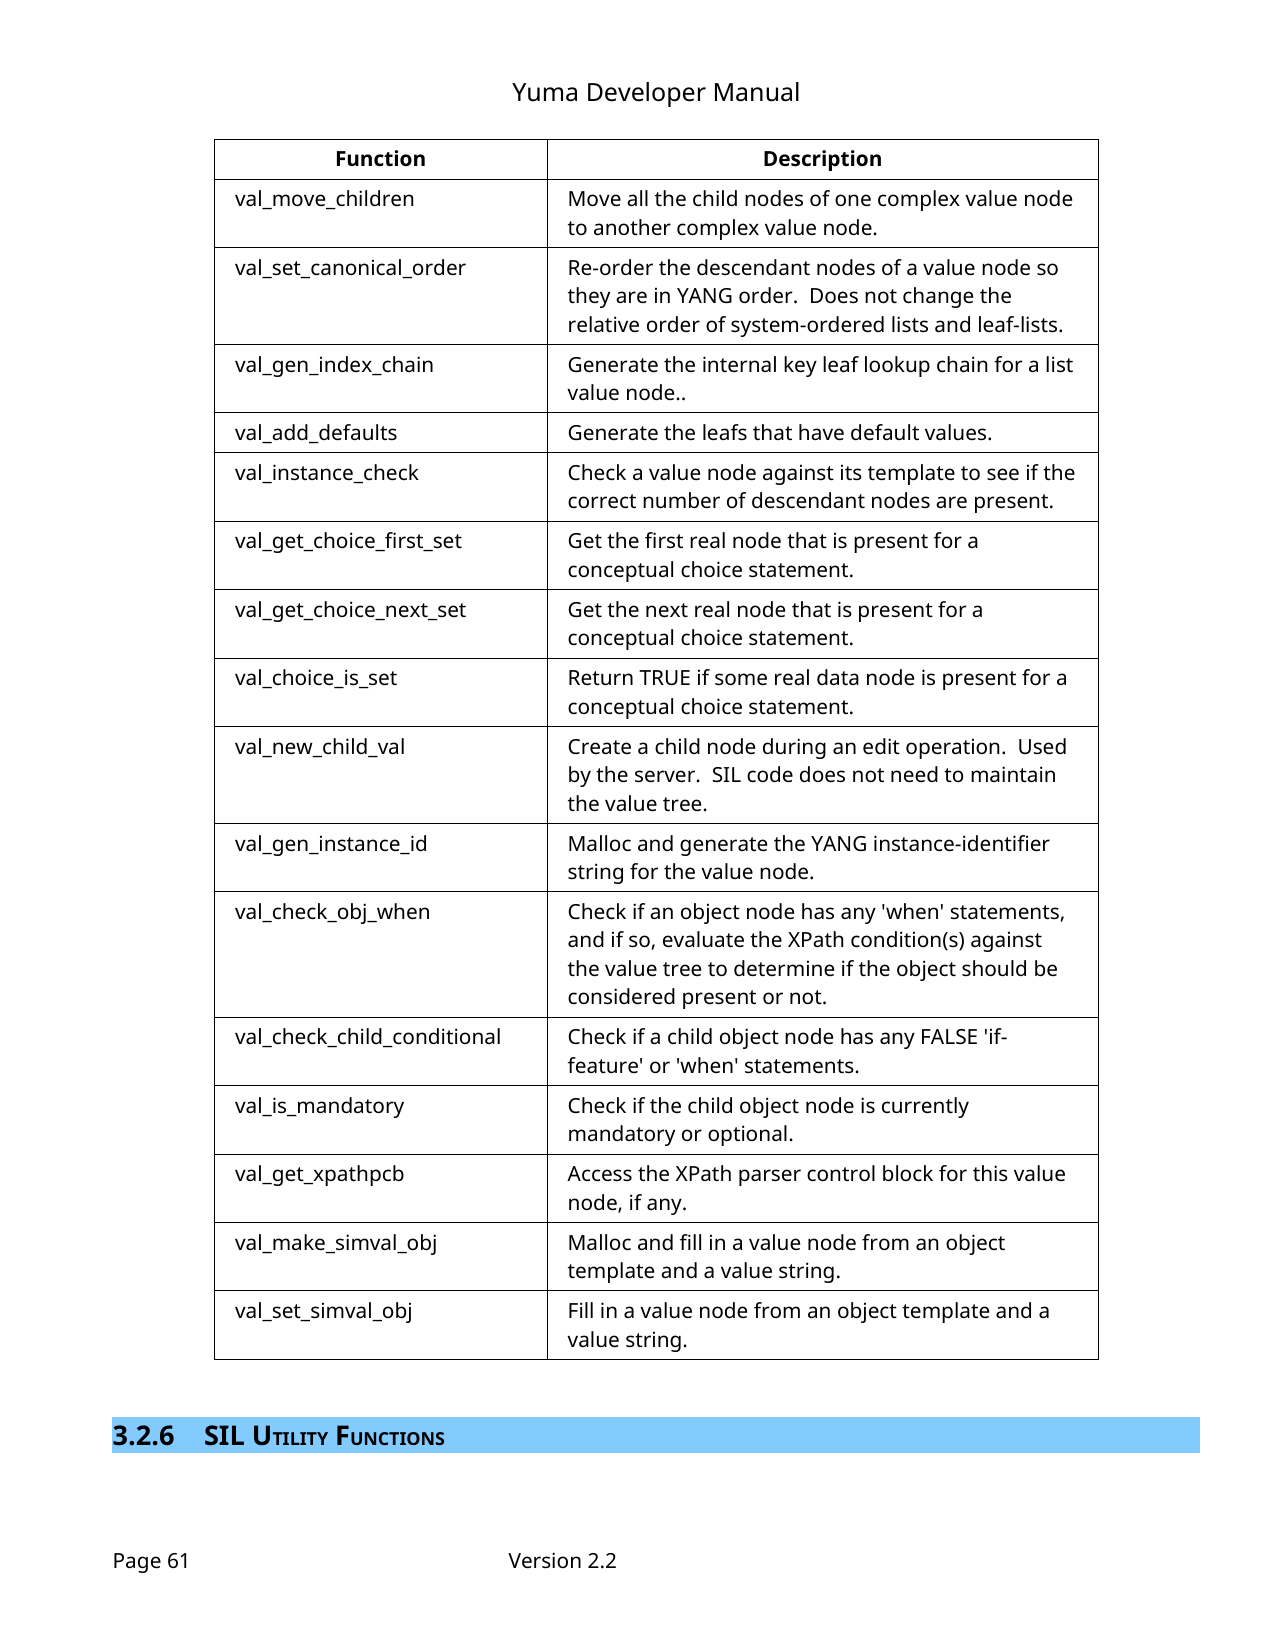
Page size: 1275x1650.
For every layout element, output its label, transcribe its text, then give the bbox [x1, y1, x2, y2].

table_cell val_gen_index_chain [215, 345, 547, 412]
table_cell Create a child node during an edit operation. Used by the server. SIL code does not need to maintain the value tree. [548, 727, 1098, 823]
table_cell Return TRUE if some real data node is present for a conceptual choice statement. [548, 659, 1098, 726]
table_cell val_get_xpathpcb [215, 1155, 547, 1222]
table_cell val_set_simval_obj [215, 1291, 547, 1359]
table_cell val_move_children [215, 180, 547, 247]
table_cell Check if an object node has any 'when' statements, and if so, evaluate the XPath condition(s) against the value tree to determine if the object should be considered present or not. [548, 892, 1098, 1017]
table_cell Generate the internal key leaf lookup chain for a list value node.. [548, 345, 1098, 412]
table_cell Re-order the descendant nodes of a value node so they are in YANG order. Does not change the relative order of system-ordered lists and leaf-lists. [548, 248, 1098, 344]
table_cell val_check_child_conditional [215, 1018, 547, 1085]
table_cell val_get_choice_first_set [215, 522, 547, 589]
table_cell val_gen_instance_id [215, 824, 547, 891]
table_cell val_make_simval_obj [215, 1223, 547, 1290]
table_cell Get the first real node that is present for a conceptual choice statement. [548, 522, 1098, 589]
table_header Description [548, 140, 1098, 178]
table_cell Check if a child object node has any FALSE 'if-feature' or 'when' statements. [548, 1018, 1098, 1085]
table_cell val_set_canonical_order [215, 248, 547, 344]
table_cell val_add_defaults [215, 413, 547, 452]
table_cell Check a value node against its template to see if the correct number of descendant nodes are present. [548, 453, 1098, 521]
table_cell Malloc and generate the YANG instance-identifier string for the value node. [548, 824, 1098, 891]
table_cell val_get_choice_next_set [215, 590, 547, 658]
table_cell Check if the child object node is currently mandatory or optional. [548, 1086, 1098, 1153]
table_cell val_check_obj_when [215, 892, 547, 1017]
table_cell Generate the leafs that have default values. [548, 413, 1098, 452]
table_header Function [215, 140, 547, 178]
table_cell Access the XPath parser control block for this value node, if any. [548, 1155, 1098, 1222]
table_cell val_is_mandatory [215, 1086, 547, 1153]
subtitle SIL Utility Functions [112, 1417, 1200, 1453]
table_cell Move all the child nodes of one complex value node to another complex value node. [548, 180, 1098, 247]
table_cell val_choice_is_set [215, 659, 547, 726]
table_cell Get the next real node that is present for a conceptual choice statement. [548, 590, 1098, 658]
table_cell Fill in a value node from an object template and a value string. [548, 1291, 1098, 1359]
table_cell Malloc and fill in a value node from an object template and a value string. [548, 1223, 1098, 1290]
table_cell val_new_child_val [215, 727, 547, 823]
table_cell val_instance_check [215, 453, 547, 521]
